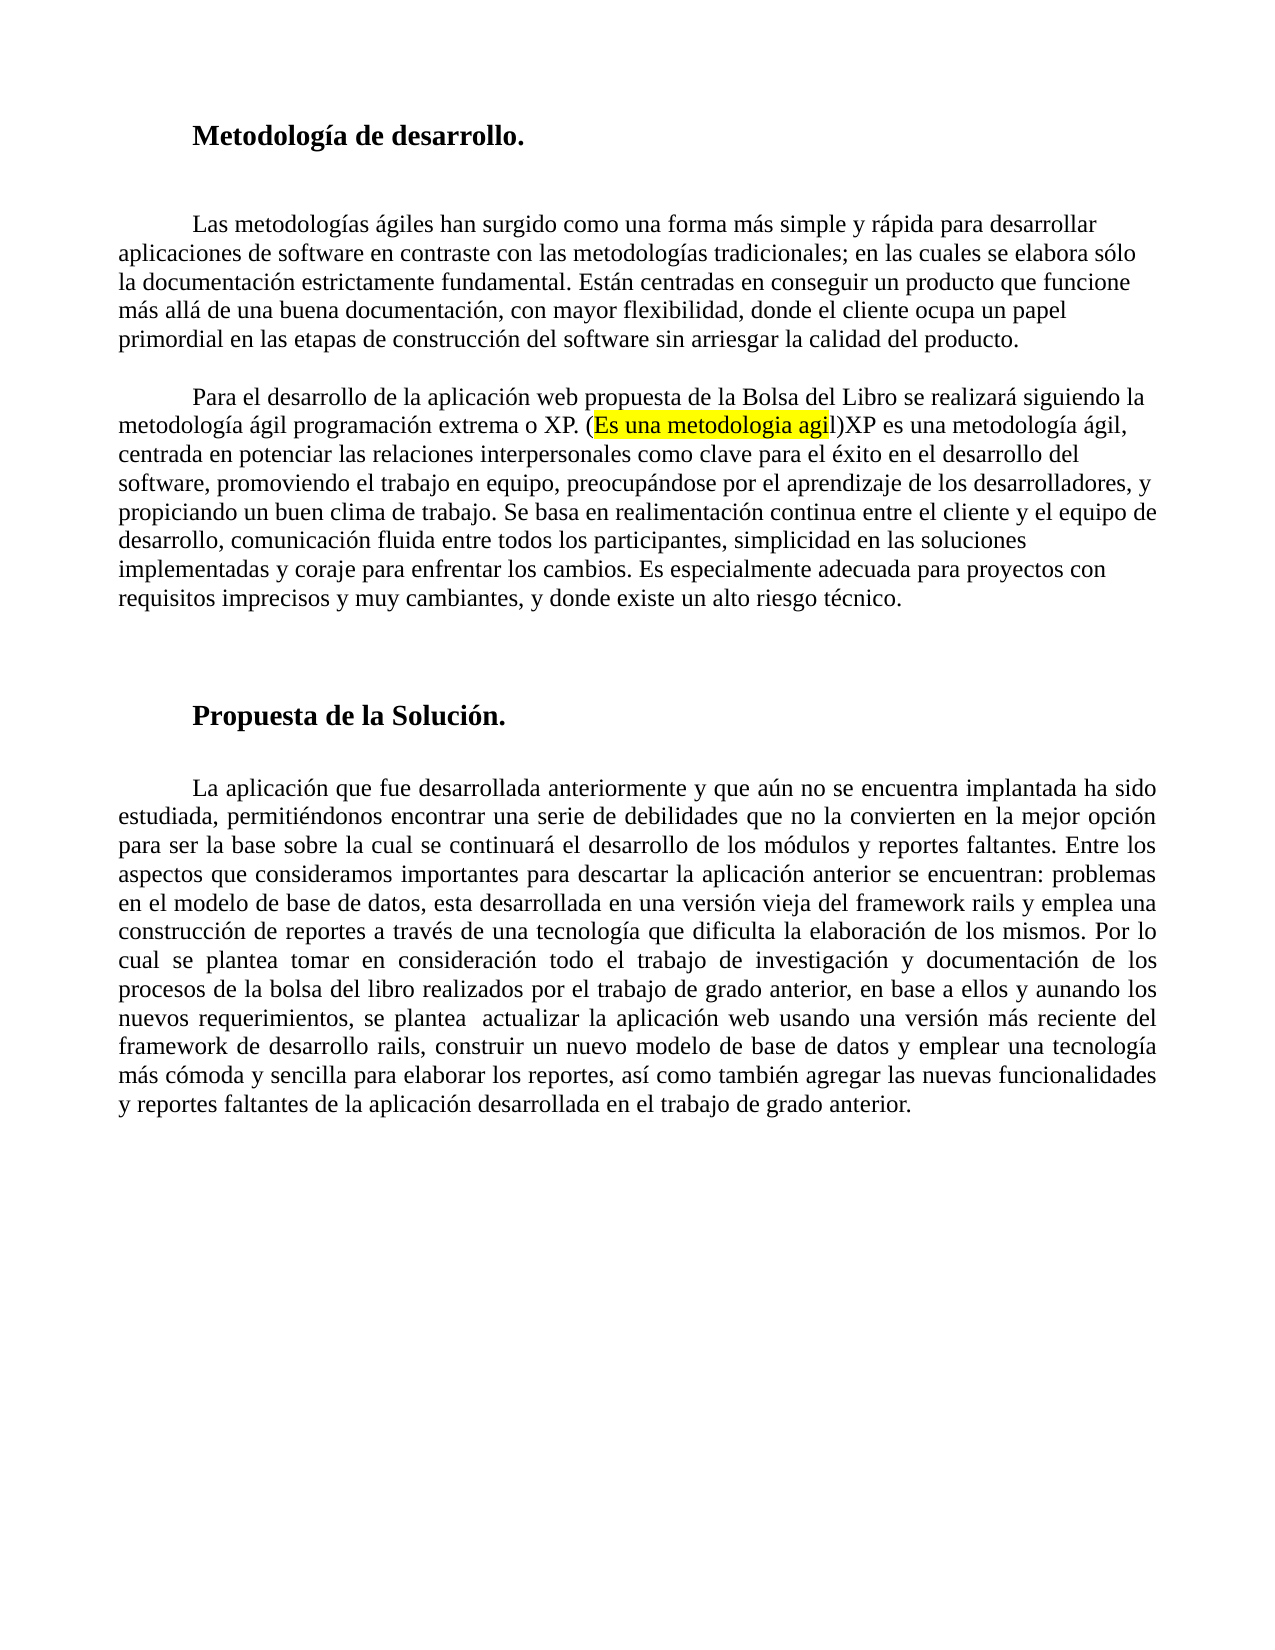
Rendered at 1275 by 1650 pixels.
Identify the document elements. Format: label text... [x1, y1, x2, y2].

text La aplicación que fue desarrollada anteriormente y que aún no se encuentra implantada ha sido estudiada, permitiéndonos encontrar una serie de debilidades que no la convierten en la mejor opción para ser la base sobre la cual se continuará el desarrollo de los módulos y reportes faltantes. Entre los aspectos que consideramos importantes para descartar la aplicación anterior se encuentran: problemas en el modelo de base de datos, esta desarrollada en una versión vieja del framework rails y emplea una construcción de reportes a través de una tecnología que dificulta la elaboración de los mismos. Por lo cual se plantea tomar en consideración todo el trabajo de investigación y documentación de los procesos de la bolsa del libro realizados por el trabajo de grado anterior, en base a ellos y aunando los nuevos requerimientos, se plantea actualizar la aplicación web usando una versión más reciente del framework de desarrollo rails, construir un nuevo modelo de base de datos y emplear una tecnología más cómoda y sencilla para elaborar los reportes, así como también agregar las nuevas funcionalidades y reportes faltantes de la aplicación desarrollada en el trabajo de grado anterior. [118, 773, 1157, 1118]
text Metodología de desarrollo. Las metodologías ágiles han surgido como una forma más simple y rápida para desarrollar aplicaciones de software en contraste con las metodologías tradicionales; en las cuales se elabora sólo la documentación estrictamente fundamental. Están centradas en conseguir un producto que funcione más allá de una buena documentación, con mayor flexibilidad, donde el cliente ocupa un papel primordial en las etapas de construcción del software sin arriesgar la calidad del producto. Para el desarrollo de la aplicación web propuesta de la Bolsa del Libro se realizará siguiendo la metodología ágil programación extrema o XP. (Es una metodologia agil)XP es una metodología ágil, centrada en potenciar las relaciones interpersonales como clave para el éxito en el desarrollo del software, promoviendo el trabajo en equipo, preocupándose por el aprendizaje de los desarrolladores, y propiciando un buen clima de trabajo. Se basa en realimentación continua entre el cliente y el equipo de desarrollo, comunicación fluida entre todos los participantes, simplicidad en las soluciones implementadas y coraje para enfrentar los cambios. Es especialmente adecuada para proyectos con requisitos imprecisos y muy cambiantes, y donde existe un alto riesgo técnico. Propuesta de la Solución. [118, 118, 1157, 760]
